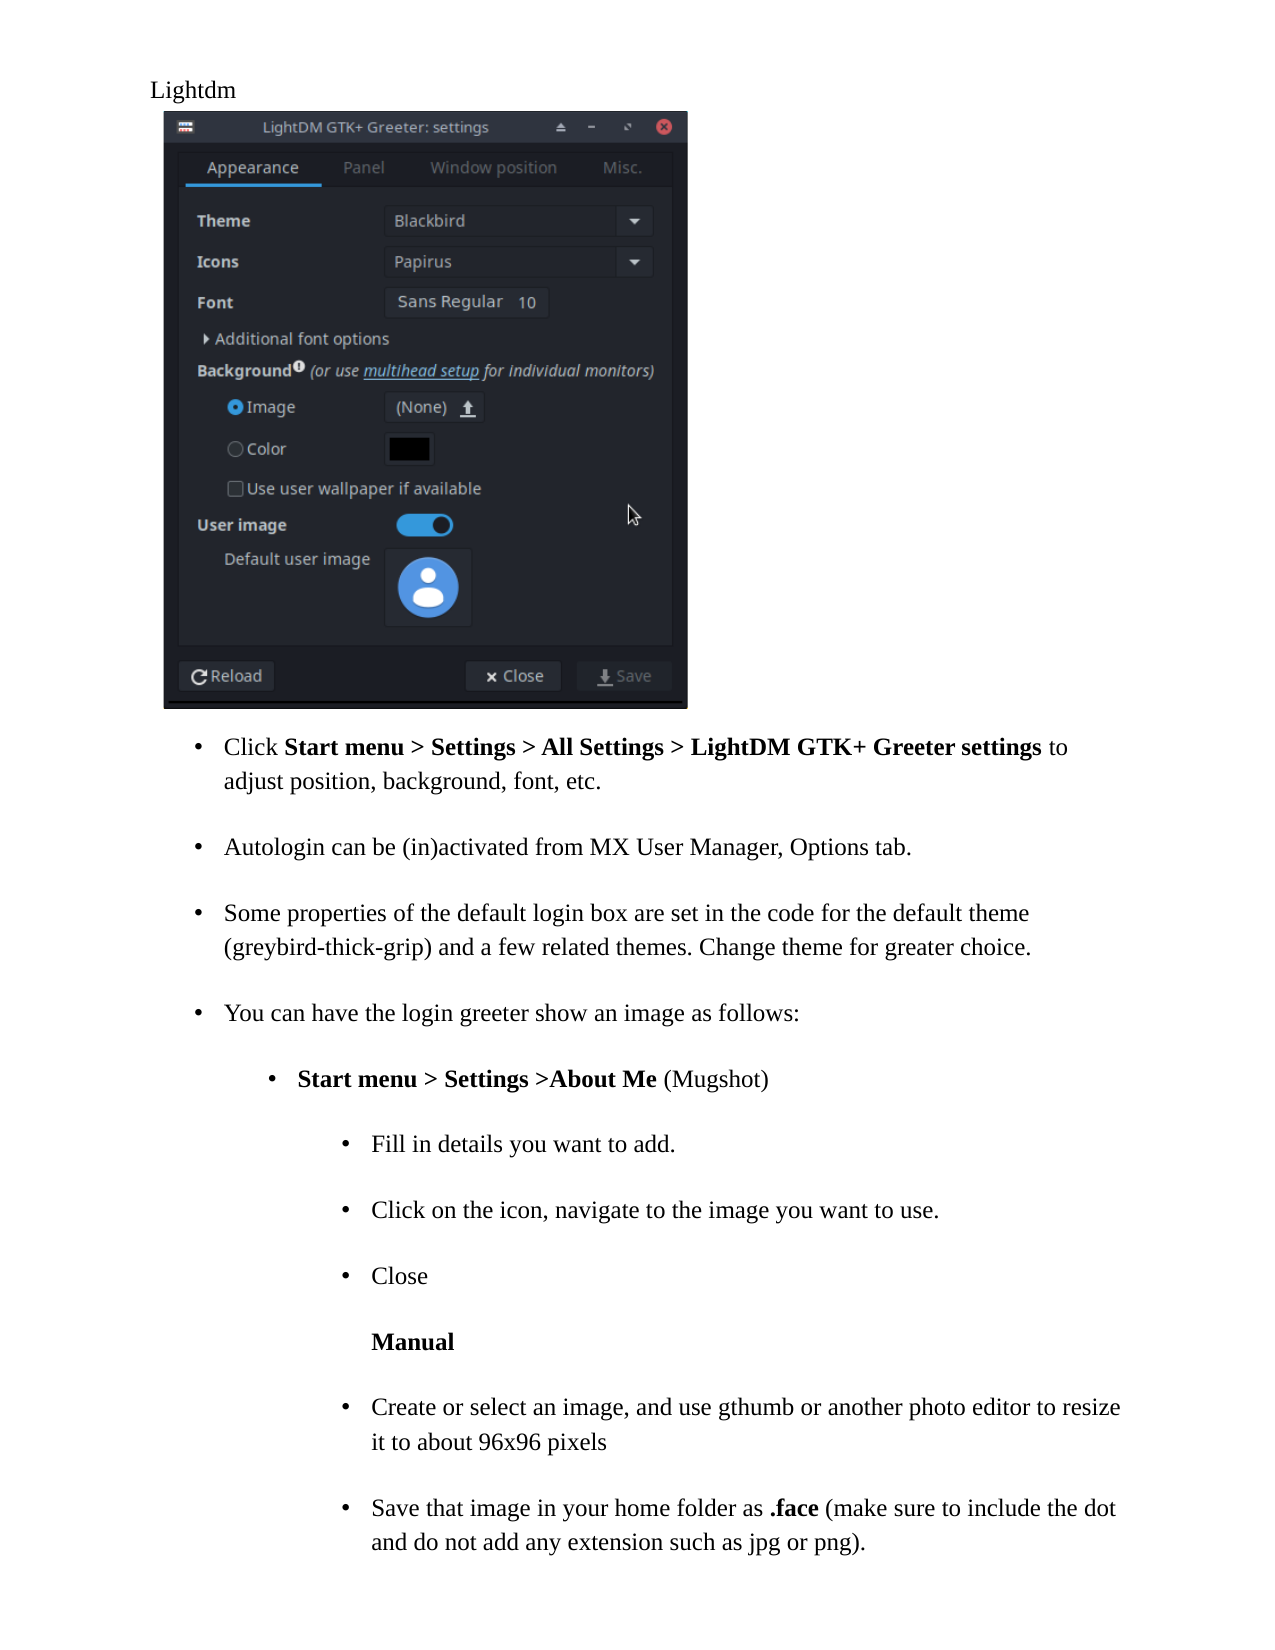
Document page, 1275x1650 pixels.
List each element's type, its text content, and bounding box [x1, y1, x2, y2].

list Click Start menu > Settings > All Settings > LightDM GTK+ Greeter settings to adjust position, background, font, etc. [194, 732, 1125, 795]
picture [163, 111, 688, 709]
list You can have the login greeter show an image as follows: [194, 998, 1125, 1027]
text Lightdm [150, 75, 1125, 103]
list Manual [341, 1327, 1125, 1356]
list Close [341, 1261, 1125, 1290]
list Create or select an image, and use gthumb or another photo editor to resize it to about 96x96 pixels [341, 1392, 1125, 1456]
list Start menu > Settings >About Me (Mugshot) [268, 1064, 1125, 1093]
list Fill in details you want to add. [341, 1129, 1125, 1158]
list Save that image in your home folder as .face (make sure to include the dot and do not add any extension such as jpg or png). [341, 1493, 1125, 1556]
list Click on the icon, navigate to the image you want to use. [341, 1195, 1125, 1224]
list Autologin can be (in)activated from MX User Manager, Options tab. [194, 832, 1125, 861]
list Some properties of the default login box are set in the code for the default theme (greybird-thick-grip) and a few related themes. Change theme for greater choice. [194, 898, 1125, 961]
